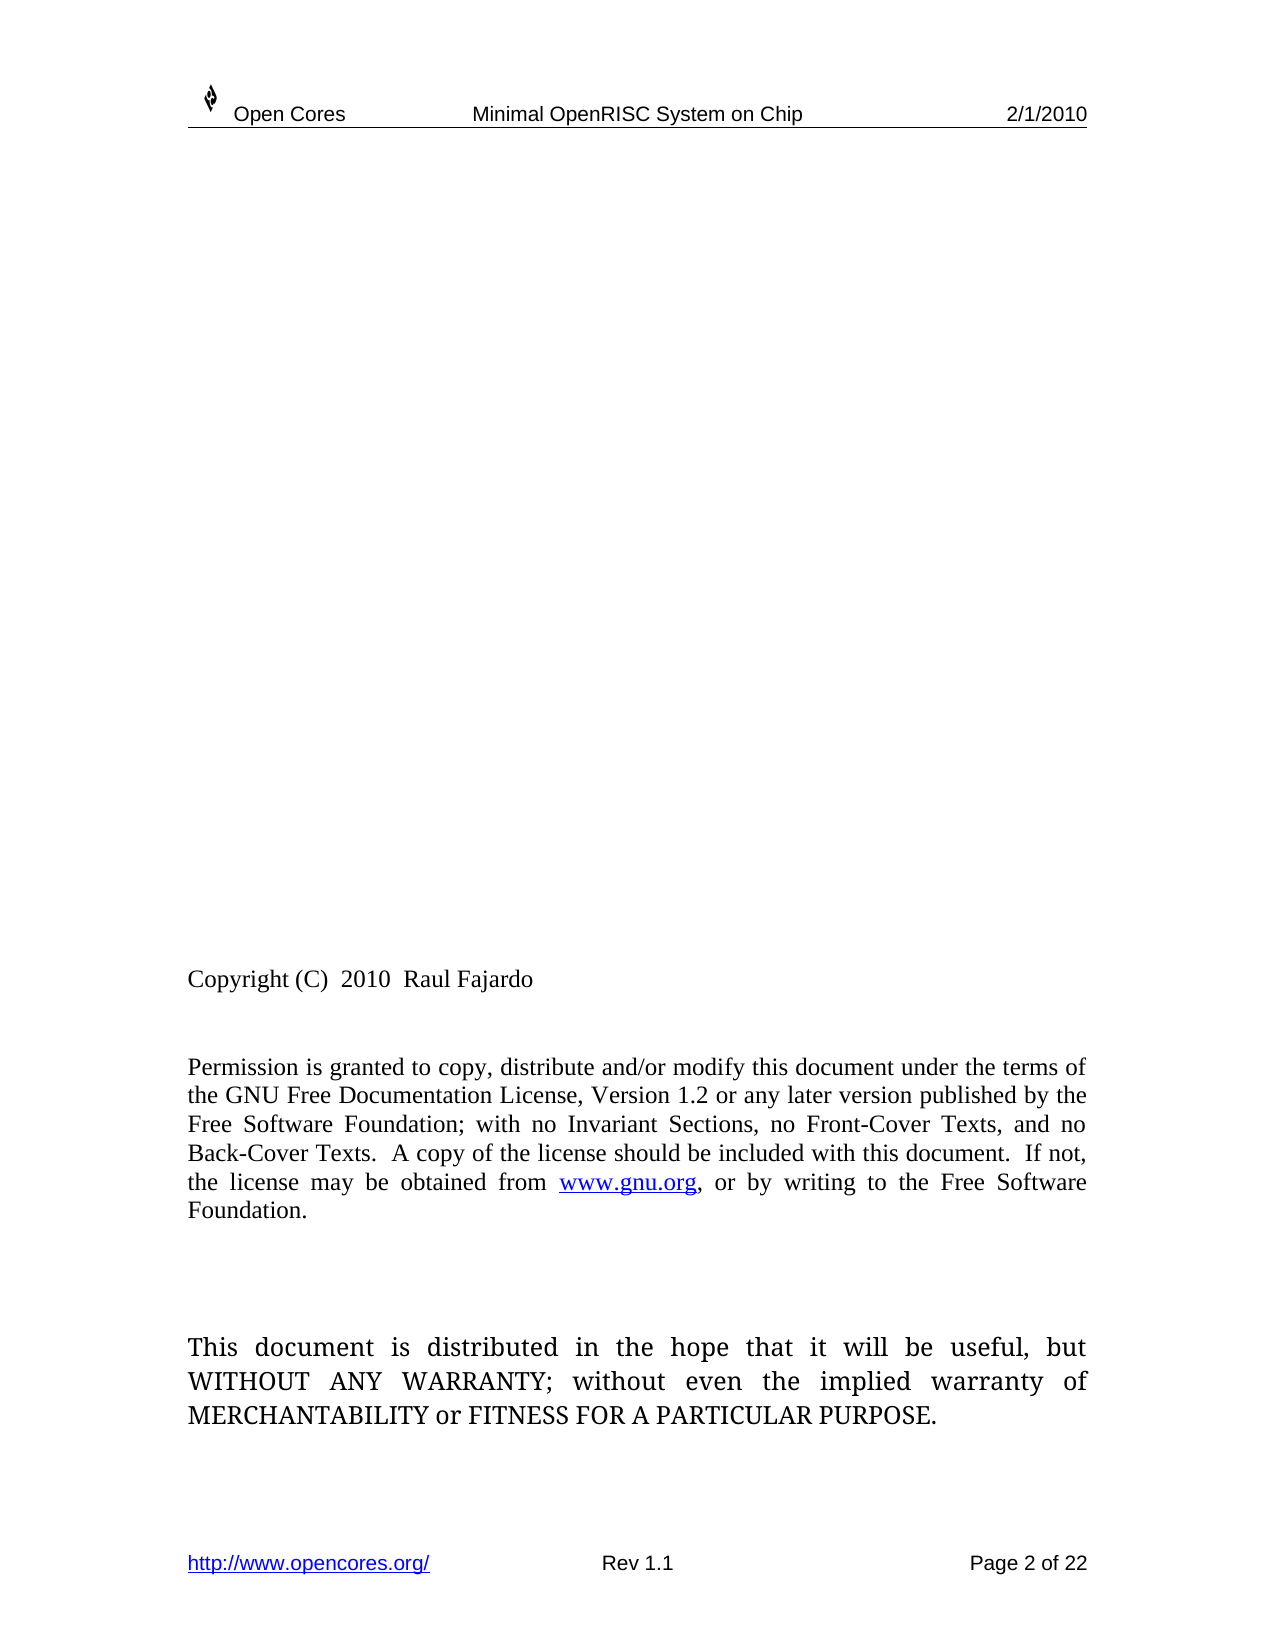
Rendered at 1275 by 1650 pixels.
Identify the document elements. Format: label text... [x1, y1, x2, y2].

text Copyright (C) 2010 Raul Fajardo [187, 964, 1087, 992]
text This document is distributed in the hope that it will be useful, but WITHOUT ANY WARRANTY; without even the implied warranty of MERCHANTABILITY or FITNESS FOR A PARTICULAR PURPOSE. [187, 1330, 1087, 1432]
text Permission is granted to copy, distribute and/or modify this document under the terms of the GNU Free Documentation License, Version 1.2 or any later version published by the Free Software Foundation; with no Invariant Sections, no Front-Cover Texts, and no Back-Cover Texts. A copy of the license should be included with this document. If not, the license may be obtained from www.gnu.org, or by writing to the Free Software Foundation. [187, 1052, 1087, 1224]
